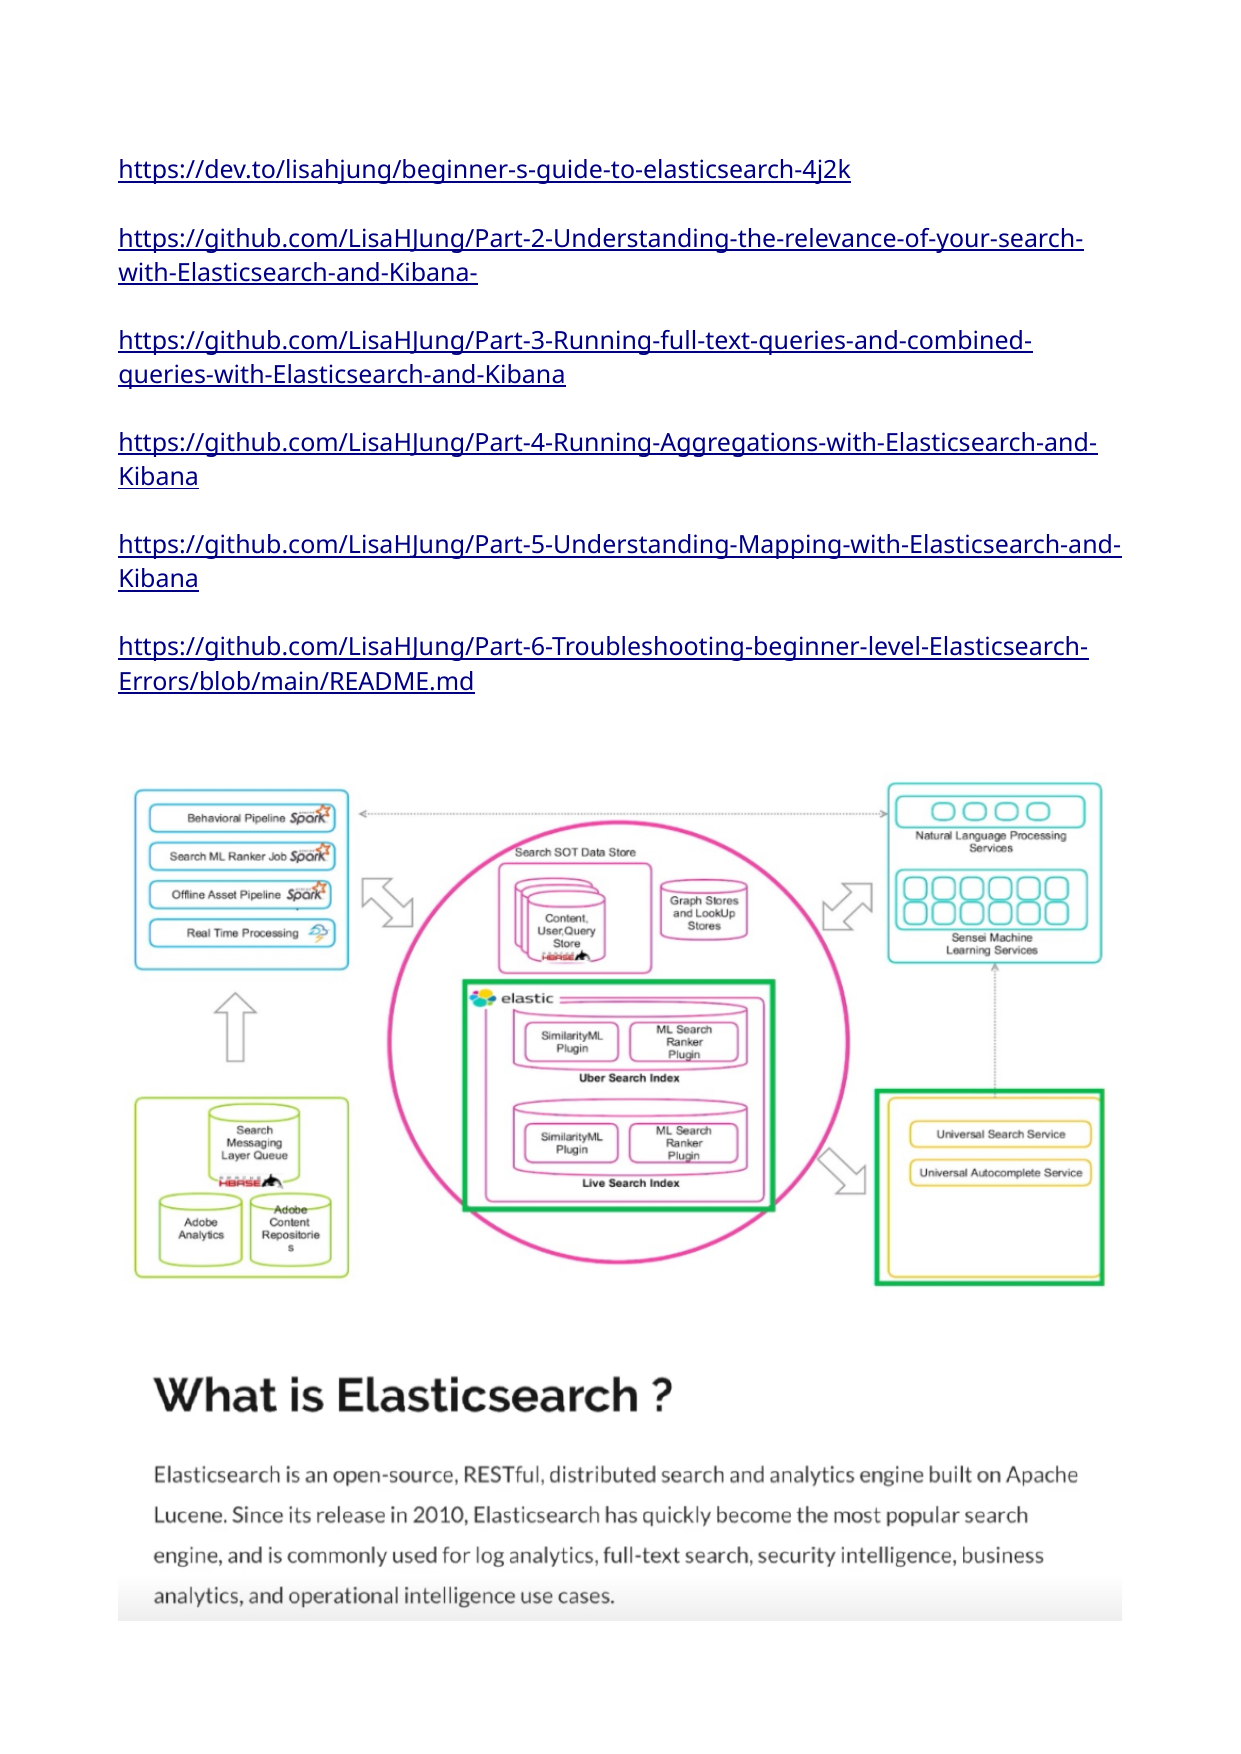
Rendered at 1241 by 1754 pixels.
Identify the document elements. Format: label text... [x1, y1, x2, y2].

text https://github.com/LisaHJung/Part-2-Understanding-the-relevance-of-your-search-with-Elasticsearch-and-Kibana- [118, 220, 1122, 288]
text https://dev.to/lisahjung/beginner-s-guide-to-elasticsearch-4j2k [118, 152, 1122, 186]
text https://github.com/LisaHJung/Part-6-Troubleshooting-beginner-level-Elasticsearch-Errors/blob/main/README.md [118, 629, 1122, 697]
picture [118, 765, 1123, 1302]
text https://github.com/LisaHJung/Part-4-Running-Aggregations-with-Elasticsearch-and-Kibana [118, 425, 1122, 493]
text https://github.com/LisaHJung/Part-5-Understanding-Mapping-with-Elasticsearch-and- [118, 527, 1122, 556]
text https://github.com/LisaHJung/Part-3-Running-full-text-queries-and-combined-queries-with-Elasticsearch-and-Kibana [118, 322, 1122, 391]
picture [118, 1369, 1123, 1621]
text Kibana [118, 558, 1122, 595]
